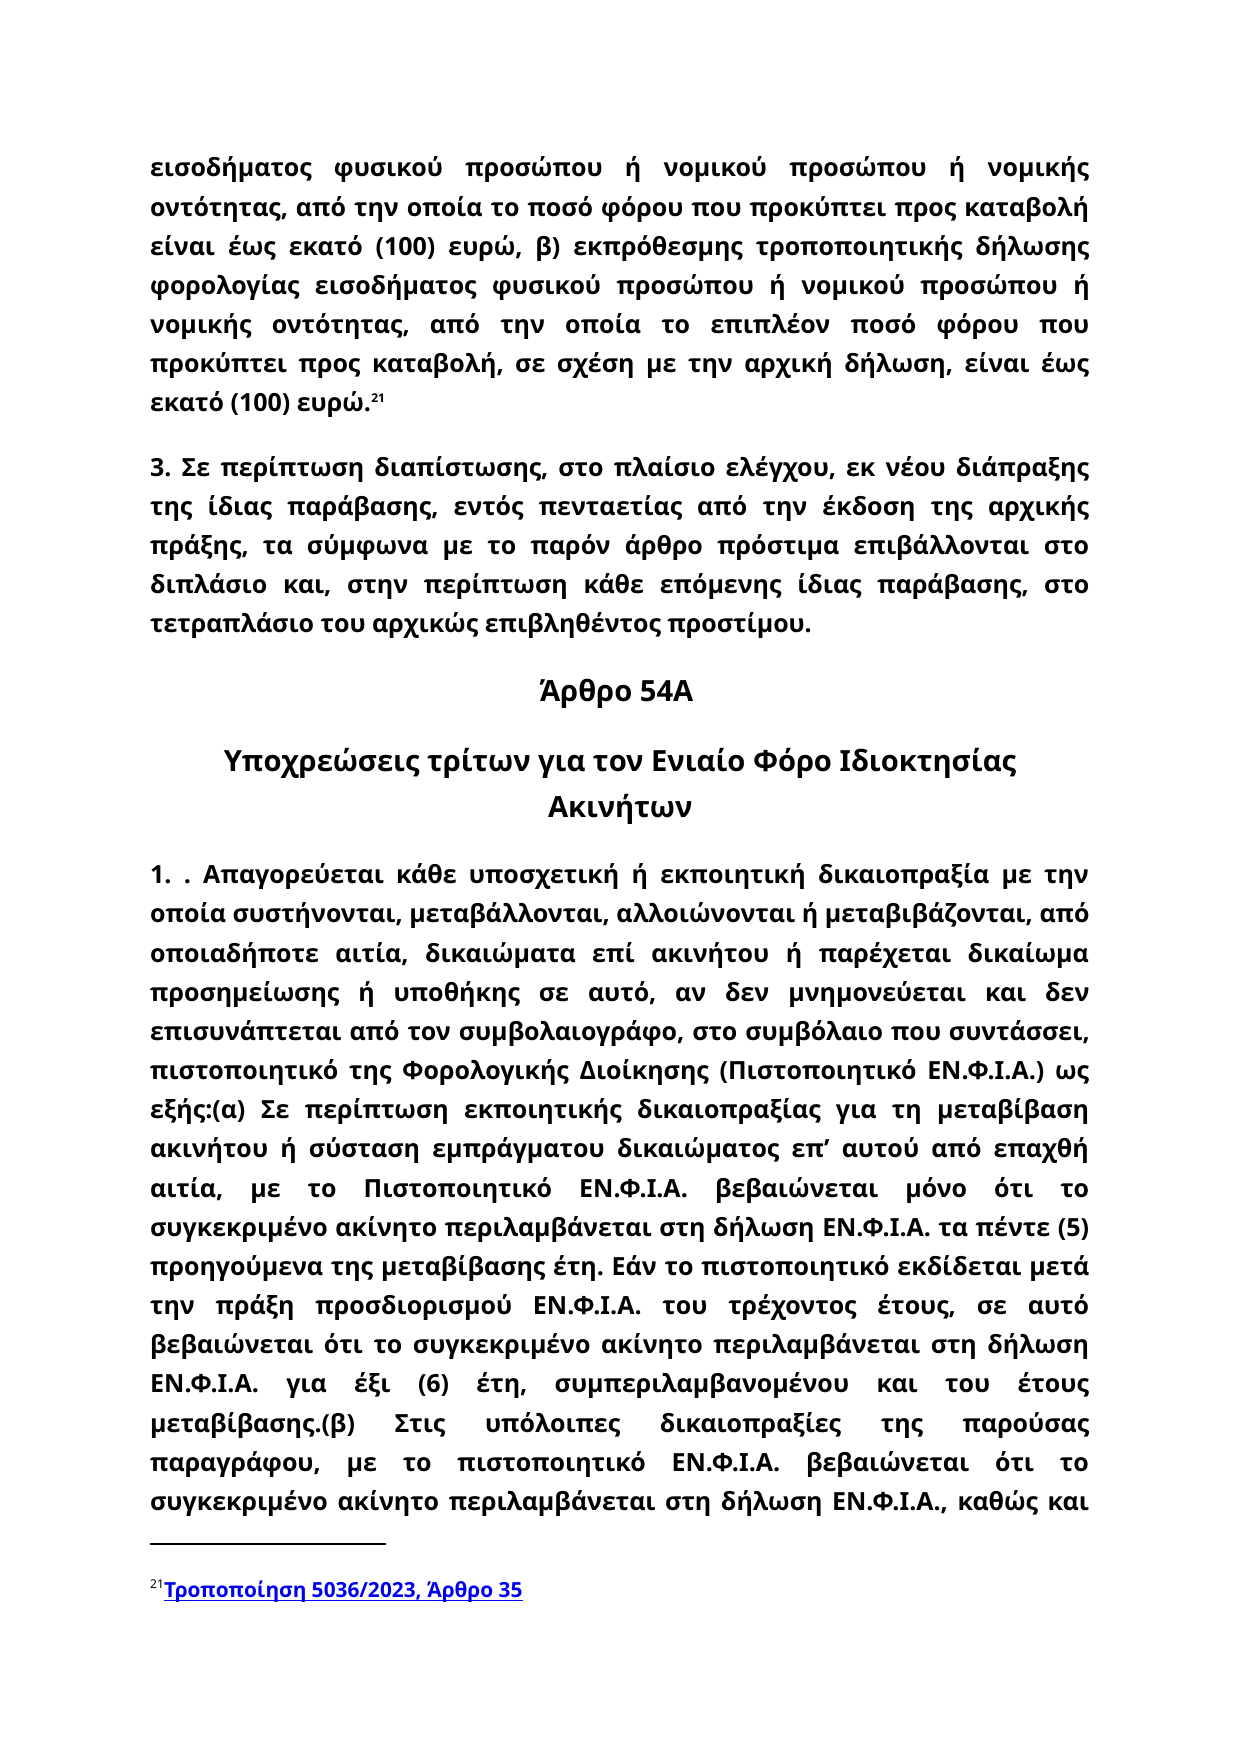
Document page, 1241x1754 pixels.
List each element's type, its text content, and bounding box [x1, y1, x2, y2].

text 1. . Απαγορεύεται κάθε υποσχετική ή εκποιητική δικαιοπραξία με την οποία συστήνονται, μεταβάλλονται, αλλοιώνονται ή μεταβιβάζονται, από οποιαδήποτε αιτία, δικαιώματα επί ακινήτου ή παρέχεται δικαίωμα προσημείωσης ή υποθήκης σε αυτό, αν δεν μνημονεύεται και δεν επισυνάπτεται από τον συμβολαιογράφο, στο συμβόλαιο που συντάσσει, πιστοποιητικό της Φορολογικής Διοίκησης (Πιστοποιητικό ΕΝ.Φ.Ι.Α.) ως εξής:(α) Σε περίπτωση εκποιητικής δικαιοπραξίας για τη μεταβίβαση ακινήτου ή σύσταση εμπράγματου δικαιώματος επ’ αυτού από επαχθή αιτία, με το Πιστοποιητικό ΕΝ.Φ.Ι.Α. βεβαιώνεται μόνο ότι το συγκεκριμένο ακίνητο περιλαμβάνεται στη δήλωση ΕΝ.Φ.Ι.Α. τα πέντε (5) προηγούμενα της μεταβίβασης έτη. Εάν το πιστοποιητικό εκδίδεται μετά την πράξη προσδιορισμού ΕΝ.Φ.Ι.Α. του τρέχοντος έτους, σε αυτό βεβαιώνεται ότι το συγκεκριμένο ακίνητο περιλαμβάνεται στη δήλωση ΕΝ.Φ.Ι.Α. για έξι (6) έτη, συμπεριλαμβανομένου και του έτους μεταβίβασης.(β) Στις υπόλοιπες δικαιοπραξίες της παρούσας παραγράφου, με το πιστοποιητικό ΕΝ.Φ.Ι.Α. βεβαιώνεται ότι το συγκεκριμένο ακίνητο περιλαμβάνεται στη δήλωση ΕΝ.Φ.Ι.Α., καθώς και [150, 857, 1090, 1518]
text Τροποποίηση 5036/2023, Άρθρο 35 [150, 1576, 1090, 1604]
text εισοδήματος φυσικού προσώπου ή νομικού προσώπου ή νομικής οντότητας, από την οποία το ποσό φόρου που προκύπτει προς καταβολή είναι έως εκατό (100) ευρώ, β) εκπρόθεσμης τροποποιητικής δήλωσης φορολογίας εισοδήματος φυσικού προσώπου ή νομικού προσώπου ή νομικής οντότητας, από την οποία το επιπλέον ποσό φόρου που προκύπτει προς καταβολή, σε σχέση με την αρχική δήλωση, είναι έως εκατό (100) ευρώ. [150, 150, 1090, 419]
text 3. Σε περίπτωση διαπίστωσης, στο πλαίσιο ελέγχου, εκ νέου διάπραξης της ίδιας παράβασης, εντός πενταετίας από την έκδοση της αρχικής πράξης, τα σύμφωνα με το παρόν άρθρο πρόστιμα επιβάλλονται στο διπλάσιο και, στην περίπτωση κάθε επόμενης ίδιας παράβασης, στο τετραπλάσιο του αρχικώς επιβληθέντος προστίμου. [150, 449, 1090, 640]
subtitle Άρθρο 54Α [150, 670, 1090, 710]
subtitle Υποχρεώσεις τρίτων για τον Ενιαίο Φόρο Ιδιοκτησίας Ακινήτων [150, 741, 1090, 826]
